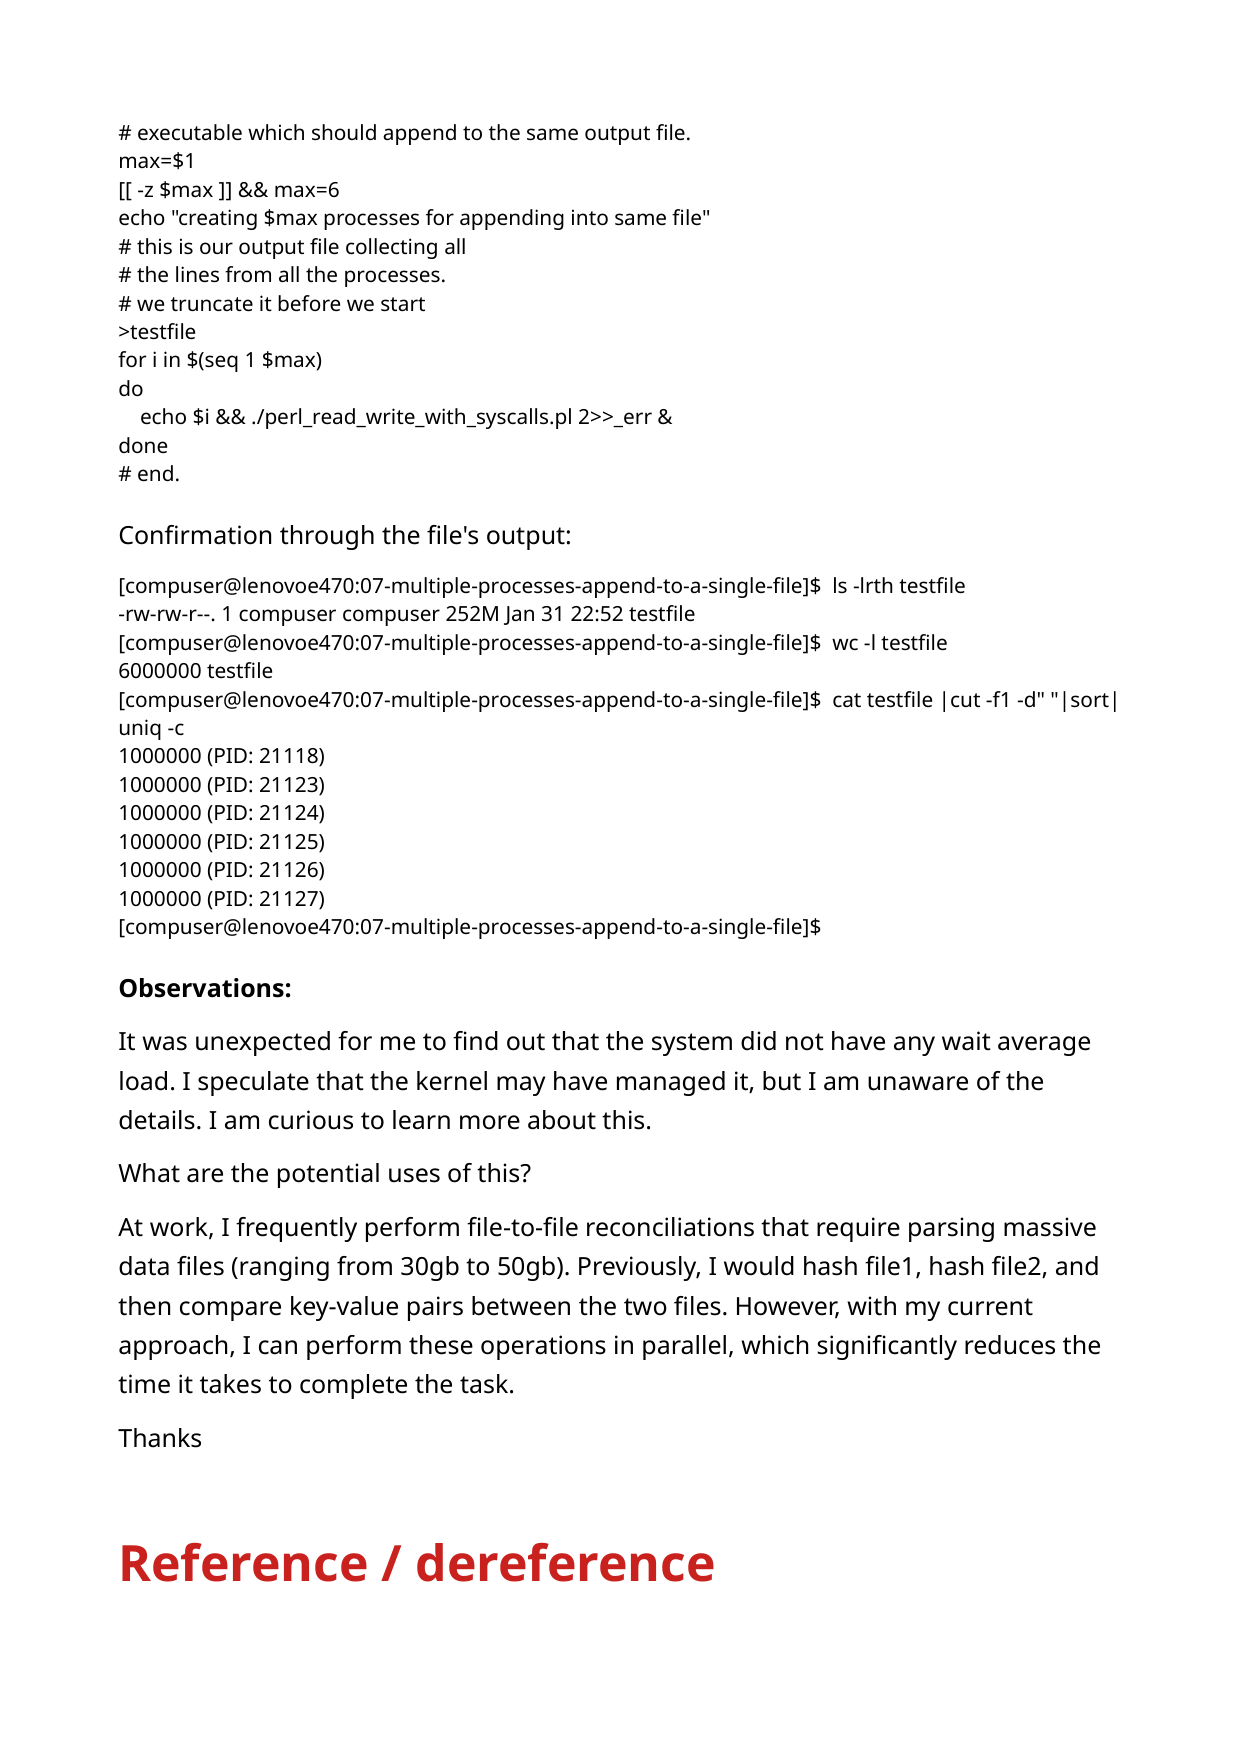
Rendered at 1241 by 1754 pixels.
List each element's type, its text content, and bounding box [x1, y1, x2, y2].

text It was unexpected for me to find out that the system did not have any wait average load. I speculate that the kernel may have managed it, but I am unaware of the details. I am curious to learn more about this. [118, 1024, 1122, 1136]
text Observations: [118, 970, 1122, 1004]
text done [118, 431, 1122, 459]
text do [118, 374, 1122, 402]
text Confirmation through the file's output: [118, 517, 1122, 551]
text Reference / dereference [118, 1528, 1122, 1596]
text echo $i && ./perl_read_write_with_syscalls.pl 2>>_err & [118, 402, 1122, 431]
text 1000000 (PID: 21125) [118, 827, 1122, 855]
text 1000000 (PID: 21127) [118, 884, 1122, 912]
text [compuser@lenovoe470:07-multiple-processes-append-to-a-single-file]$ wc -l testfile [118, 628, 1122, 656]
text # we truncate it before we start [118, 289, 1122, 317]
text echo "creating $max processes for appending into same file" [118, 203, 1122, 232]
text >testfile [118, 317, 1122, 346]
text max=$1 [118, 147, 1122, 175]
text # end. [118, 459, 1122, 488]
text 1000000 (PID: 21123) [118, 770, 1122, 798]
text for i in $(seq 1 $max) [118, 346, 1122, 374]
text Thanks [118, 1420, 1122, 1454]
text [compuser@lenovoe470:07-multiple-processes-append-to-a-single-file]$ cat testfile |cut -f1 -d" "|sort|uniq -c [118, 685, 1122, 742]
text At work, I frequently perform file-to-file reconciliations that require parsing massive data files (ranging from 30gb to 50gb). Previously, I would hash file1, hash file2, and then compare key-value pairs between the two files. However, with my current approach, I can perform these operations in parallel, which significantly reduces the time it takes to complete the task. [118, 1210, 1122, 1401]
text # this is our output file collecting all [118, 232, 1122, 260]
text 1000000 (PID: 21124) [118, 798, 1122, 827]
text What are the potential uses of this? [118, 1156, 1122, 1190]
text 6000000 testfile [118, 656, 1122, 685]
text [compuser@lenovoe470:07-multiple-processes-append-to-a-single-file]$ ls -lrth testfile [118, 571, 1122, 599]
text -rw-rw-r--. 1 compuser compuser 252M Jan 31 22:52 testfile [118, 599, 1122, 628]
text [[ -z $max ]] && max=6 [118, 175, 1122, 203]
text 1000000 (PID: 21118) [118, 742, 1122, 770]
text # the lines from all the processes. [118, 260, 1122, 289]
text [compuser@lenovoe470:07-multiple-processes-append-to-a-single-file]$ [118, 912, 1122, 941]
text # executable which should append to the same output file. [118, 118, 1122, 147]
text 1000000 (PID: 21126) [118, 855, 1122, 884]
